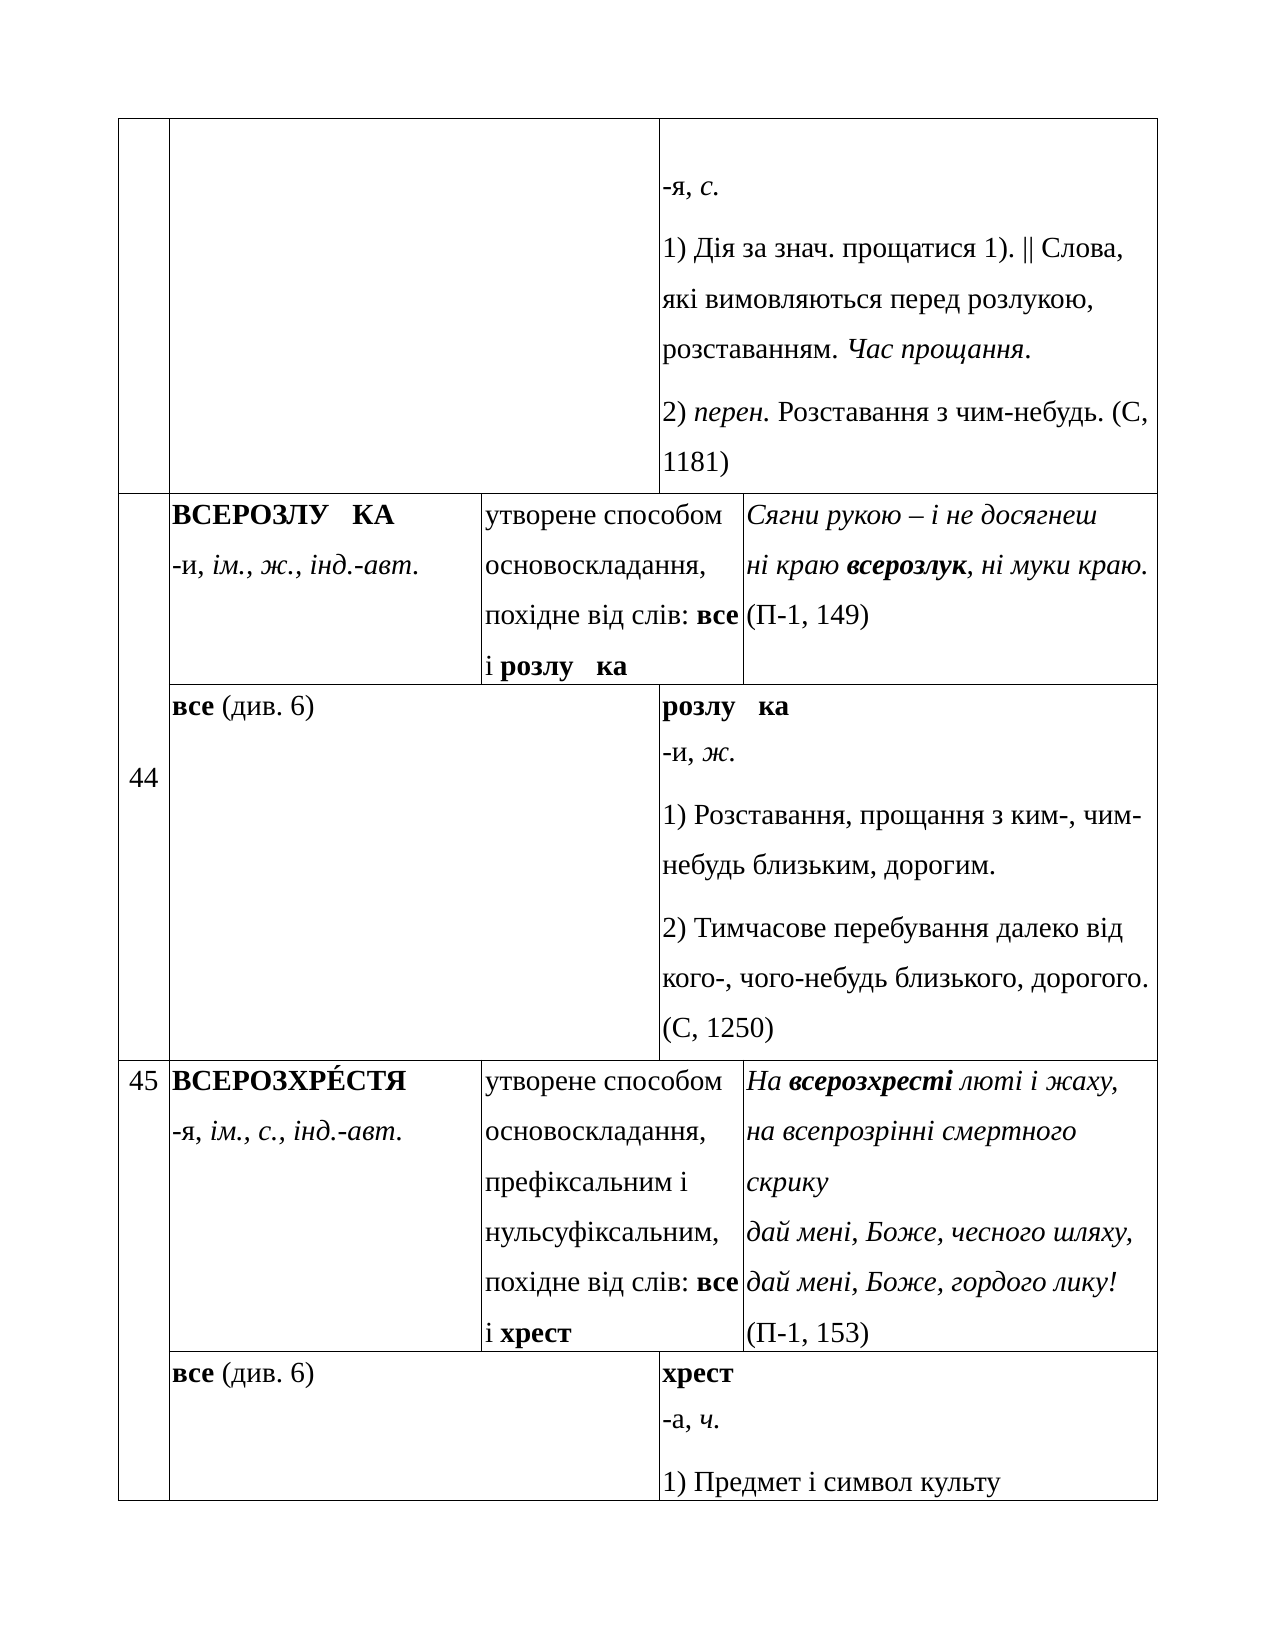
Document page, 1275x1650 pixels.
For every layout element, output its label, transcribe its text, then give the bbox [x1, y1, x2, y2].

table_cell [170, 119, 659, 493]
table_cell -я, с. 1) Дія за знач. прощатися 1). || Слова, які вимовляються перед розлукою, розставанням. Час прощання. 2) перен. Розставання з чим-небудь. (С, 1181) [660, 119, 1157, 493]
table_cell все (див. 6) [170, 1352, 659, 1500]
table_cell утворене способом основоскладання, похідне від слів: все і розлука [482, 494, 743, 684]
table_cell Сягни рукою – і не досягнеш ні краю всерозлук, ні муки краю. (П‑1, 149) [744, 494, 1157, 684]
table_cell На всерозхресті люті і жаху, на всепрозрінні смертного скрику дай мені, Боже, чесного шляху, дай мені, Боже, гордого лику! (П‑1, 153) [744, 1061, 1157, 1351]
table_cell хрест -а, ч. 1) Предмет і символ культу [660, 1352, 1157, 1500]
table_cell 45 [119, 1061, 169, 1500]
table_cell все (див. 6) [170, 685, 659, 1059]
table_cell 44 [119, 494, 169, 1059]
table_cell [119, 119, 169, 493]
table_cell Всерозхрéстя -я, ім., с., інд.-авт. [170, 1061, 481, 1351]
table_cell розлука -и, ж. 1) Розставання, прощання з ким-, чим-небудь близьким, дорогим. 2) Тимчасове перебування далеко від кого-, чого-небудь близького, дорогого. (С, 1250) [660, 685, 1157, 1059]
table_cell утворене способом основоскладання, префіксальним і нульсуфіксальним, похідне від слів: все і хрест [482, 1061, 743, 1351]
table_cell Всерозлука -и, ім., ж., інд.-авт. [170, 494, 481, 684]
